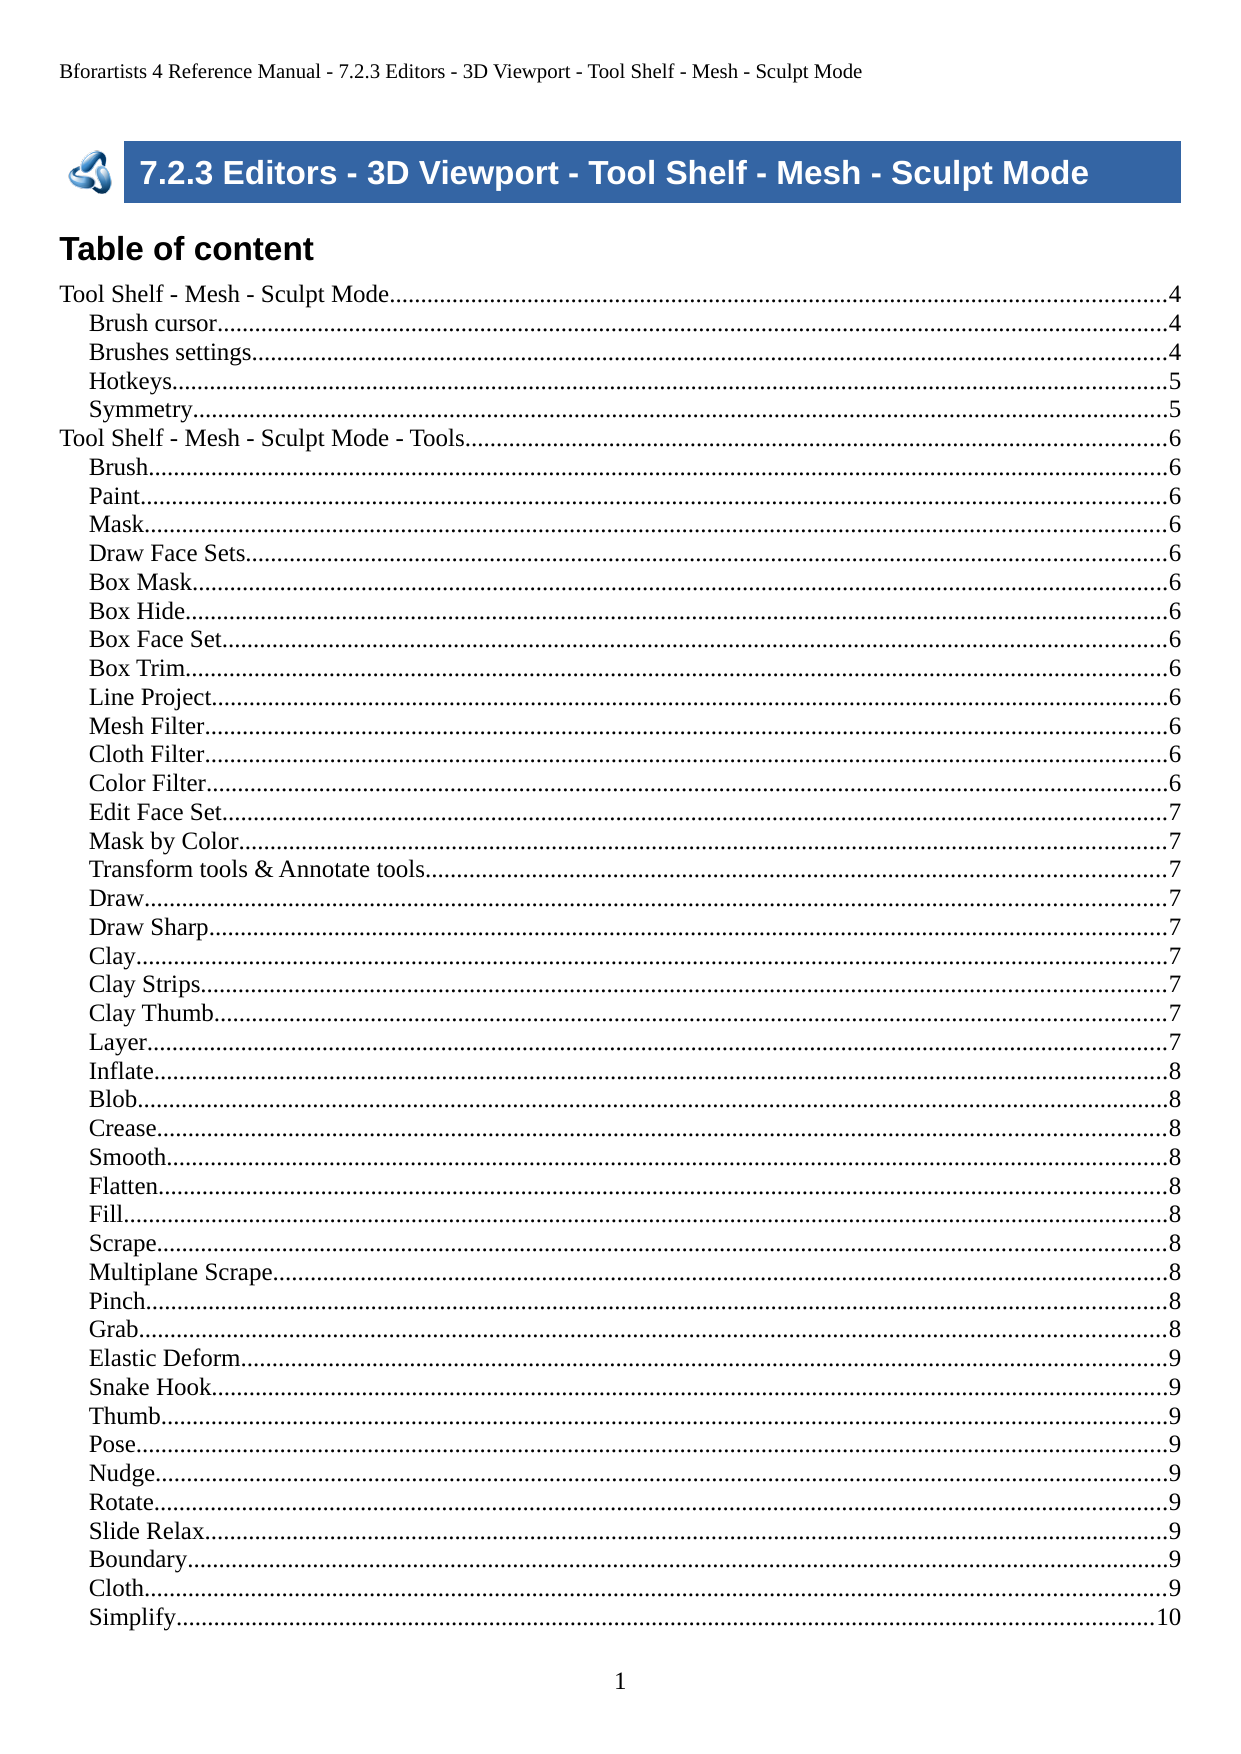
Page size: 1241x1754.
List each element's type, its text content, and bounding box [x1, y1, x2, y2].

text Brush cursor 4 [88, 308, 1181, 337]
text Cloth Filter 6 [88, 739, 1181, 768]
text Fill 8 [88, 1199, 1181, 1228]
text Tool Shelf - Mesh - Sculpt Mode 4 [59, 279, 1181, 308]
text Paint 6 [88, 481, 1181, 509]
text Snake Hook 9 [88, 1372, 1181, 1401]
text Blob 8 [88, 1084, 1181, 1113]
text Pinch 8 [88, 1286, 1181, 1314]
table_header [59, 141, 124, 203]
text Edit Face Set 7 [88, 797, 1181, 826]
text Simplify 10 [88, 1602, 1181, 1631]
text Layer 7 [88, 1027, 1181, 1056]
text Inflate 8 [88, 1056, 1181, 1084]
text Draw Sharp 7 [88, 912, 1181, 941]
text Transform tools & Annotate tools 7 [88, 854, 1181, 883]
text Symmetry 5 [88, 394, 1181, 423]
text Boundary 9 [88, 1544, 1181, 1573]
text Brush 6 [88, 452, 1181, 481]
text Tool Shelf - Mesh - Sculpt Mode - Tools 6 [59, 423, 1181, 452]
text Slide Relax 9 [88, 1516, 1181, 1544]
text Clay 7 [88, 941, 1181, 969]
text Color Filter 6 [88, 768, 1181, 797]
text Thumb 9 [88, 1401, 1181, 1429]
text Box Face Set 6 [88, 624, 1181, 653]
table_header 7.2.3 Editors - 3D Viewport - Tool Shelf - Mesh - Sculpt Mode [124, 141, 1181, 203]
subtitle Table of content [59, 228, 1181, 267]
text Crease 8 [88, 1113, 1181, 1142]
text Pose 9 [88, 1429, 1181, 1458]
text Clay Thumb 7 [88, 998, 1181, 1027]
text Box Trim 6 [88, 653, 1181, 682]
text Hotkeys 5 [88, 366, 1181, 394]
text Rotate 9 [88, 1487, 1181, 1516]
text Brushes settings 4 [88, 337, 1181, 366]
text Mesh Filter 6 [88, 711, 1181, 739]
text Mask 6 [88, 509, 1181, 538]
text Elastic Deform 9 [88, 1343, 1181, 1372]
picture [65, 147, 114, 197]
text Smooth 8 [88, 1142, 1181, 1171]
text Flatten 8 [88, 1171, 1181, 1199]
text Box Hide 6 [88, 596, 1181, 624]
text Mask by Color 7 [88, 826, 1181, 854]
text Multiplane Scrape 8 [88, 1257, 1181, 1286]
text Draw Face Sets 6 [88, 538, 1181, 567]
text Scrape 8 [88, 1228, 1181, 1257]
text Cloth 9 [88, 1573, 1181, 1602]
text Box Mask 6 [88, 567, 1181, 596]
text Grab 8 [88, 1314, 1181, 1343]
text Line Project 6 [88, 682, 1181, 711]
text Clay Strips 7 [88, 969, 1181, 998]
text Nudge 9 [88, 1458, 1181, 1487]
text Draw 7 [88, 883, 1181, 912]
